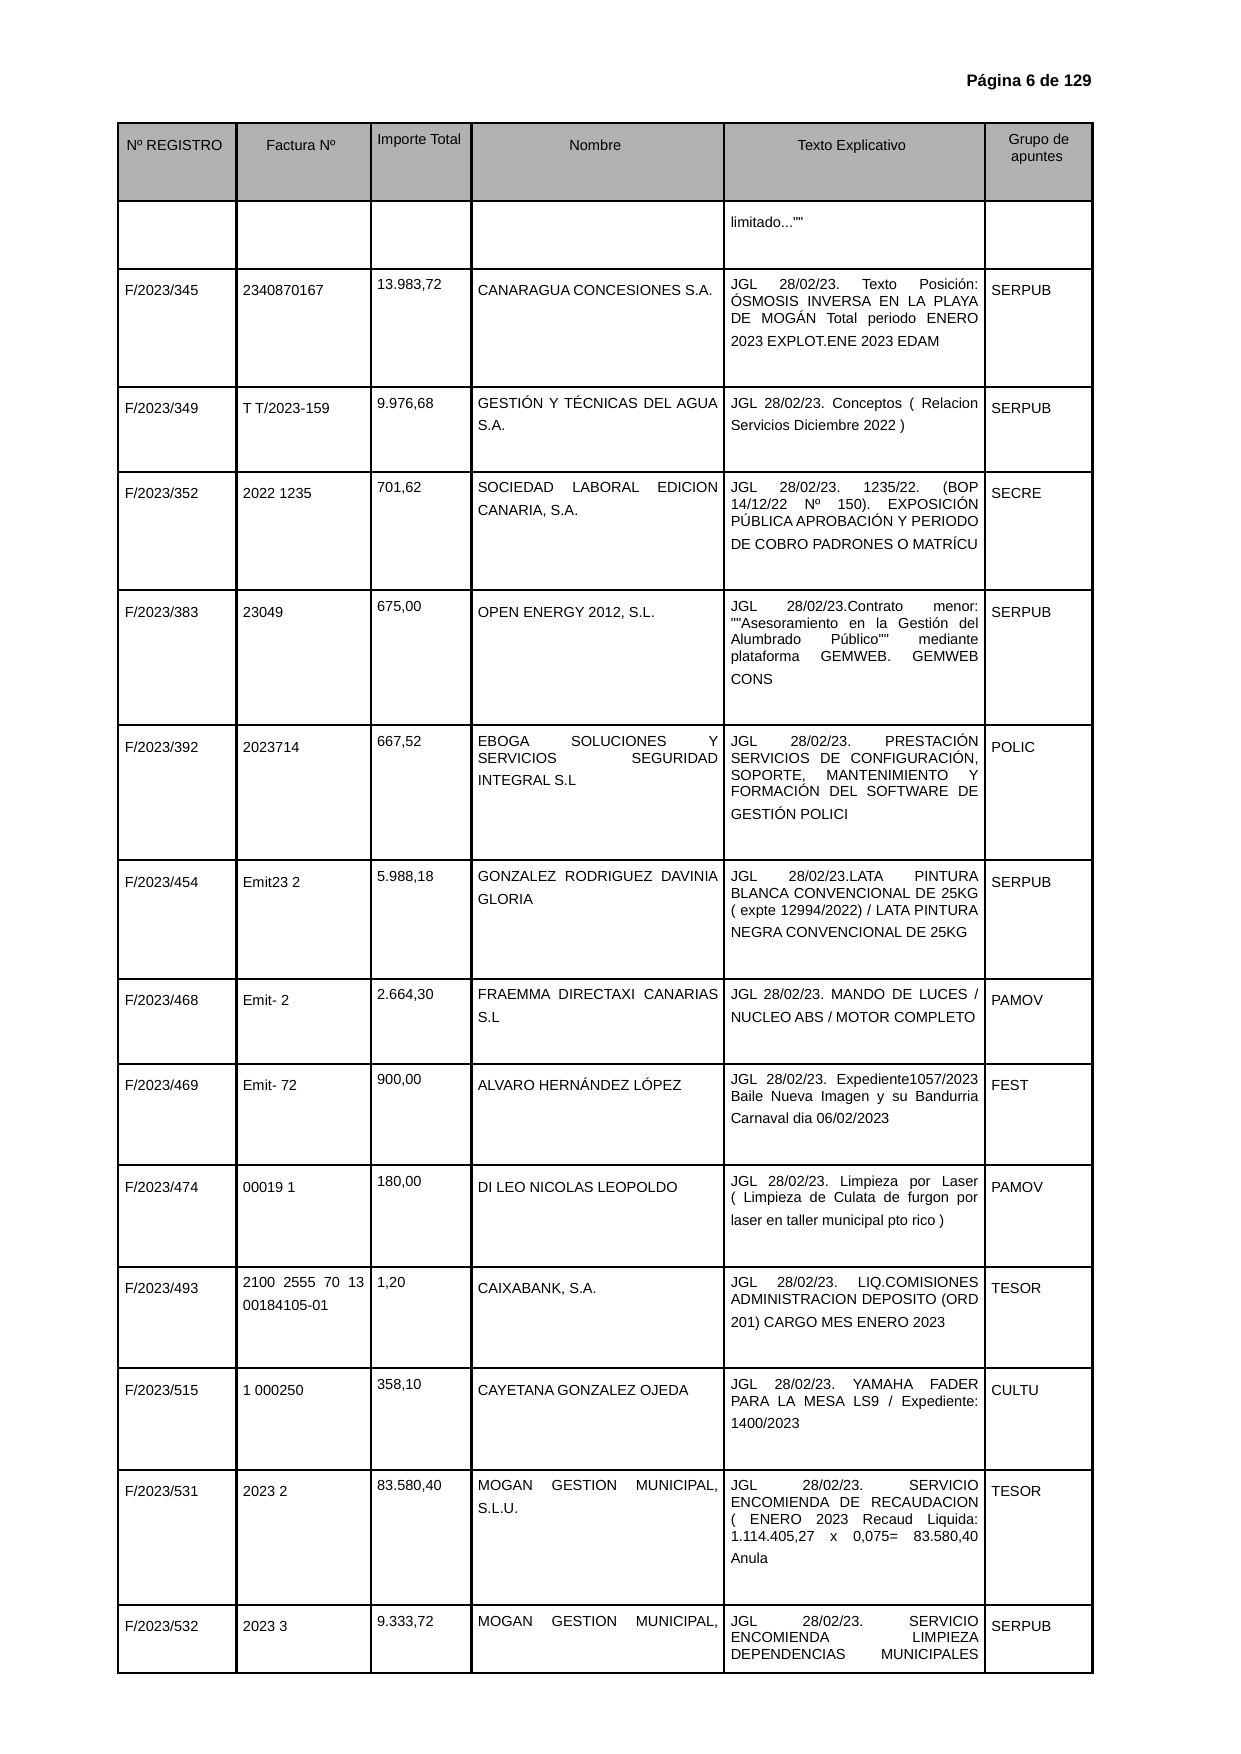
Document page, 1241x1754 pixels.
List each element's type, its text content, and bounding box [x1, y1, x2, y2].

table_cell JGL 28/02/23. YAMAHA FADER PARA LA MESA LS9 / Expediente: 1400/2023 [725, 1369, 984, 1469]
table_cell CULTU [986, 1369, 1091, 1469]
table_cell JGL 28/02/23. LIQ.COMISIONES ADMINISTRACION DEPOSITO (ORD 201) CARGO MES ENERO 2023 [725, 1268, 984, 1367]
table_cell JGL 28/02/23. Texto Posición: ÓSMOSIS INVERSA EN LA PLAYA DE MOGÁN Total periodo ENERO 2023 EXPLOT.ENE 2023 EDAM [725, 270, 984, 386]
table_cell 00019 1 [238, 1166, 370, 1266]
table_cell ALVARO HERNÁNDEZ LÓPEZ [473, 1065, 723, 1164]
table_header Grupo de apuntes [986, 124, 1091, 200]
table_cell JGL 28/02/23. Limpieza por Laser ( Limpieza de Culata de furgon por laser en taller municipal pto rico ) [725, 1166, 984, 1266]
table_cell CANARAGUA CONCESIONES S.A. [473, 270, 723, 386]
table_header Nombre [473, 124, 723, 200]
table_cell JGL 28/02/23. SERVICIO ENCOMIENDA DE RECAUDACION ( ENERO 2023 Recaud Liquida: 1.114.405,27 x 0,075= 83.580,40 Anula [725, 1471, 984, 1604]
table_cell 13.983,72 [372, 270, 470, 386]
table_cell F/2023/532 [119, 1606, 235, 1672]
table_cell POLIC [986, 726, 1091, 859]
table_cell 667,52 [372, 726, 470, 859]
table_cell F/2023/392 [119, 726, 235, 859]
table_cell 2022 1235 [238, 473, 370, 589]
table_cell 1,20 [372, 1268, 470, 1367]
table_cell JGL 28/02/23.Contrato menor: ""Asesoramiento en la Gestión del Alumbrado Público"" mediante plataforma GEMWEB. GEMWEB CONS [725, 591, 984, 724]
table_cell MOGAN GESTION MUNICIPAL, S.L.U. [473, 1471, 723, 1604]
table_header Importe Total [372, 124, 470, 200]
table_cell SOCIEDAD LABORAL EDICION CANARIA, S.A. [473, 473, 723, 589]
table_cell Emit- 2 [238, 980, 370, 1062]
table_cell F/2023/454 [119, 861, 235, 978]
table_cell MOGAN GESTION MUNICIPAL, [473, 1606, 723, 1672]
table_cell Emit- 72 [238, 1065, 370, 1164]
table_cell PAMOV [986, 1166, 1091, 1266]
table_cell 358,10 [372, 1369, 470, 1469]
table_cell F/2023/531 [119, 1471, 235, 1604]
table_cell TESOR [986, 1471, 1091, 1604]
table_header Nº REGISTRO [119, 124, 235, 200]
table_cell 2100 2555 70 13 00184105-01 [238, 1268, 370, 1367]
table_cell 9.976,68 [372, 388, 470, 471]
table_cell 23049 [238, 591, 370, 724]
table_cell 900,00 [372, 1065, 470, 1164]
table_cell DI LEO NICOLAS LEOPOLDO [473, 1166, 723, 1266]
table_cell F/2023/383 [119, 591, 235, 724]
table_cell SECRE [986, 473, 1091, 589]
table_cell GESTIÓN Y TÉCNICAS DEL AGUA S.A. [473, 388, 723, 471]
table_cell Emit23 2 [238, 861, 370, 978]
table_cell F/2023/352 [119, 473, 235, 589]
table_cell 1 000250 [238, 1369, 370, 1469]
table_cell limitado..."" [725, 202, 984, 268]
table_cell JGL 28/02/23. 1235/22. (BOP 14/12/22 Nº 150). EXPOSICIÓN PÚBLICA APROBACIÓN Y PERIODO DE COBRO PADRONES O MATRÍCU [725, 473, 984, 589]
table_cell SERPUB [986, 861, 1091, 978]
table_cell JGL 28/02/23. Expediente1057/2023 Baile Nueva Imagen y su Bandurria Carnaval dia 06/02/2023 [725, 1065, 984, 1164]
table_cell 9.333,72 [372, 1606, 470, 1672]
table_cell GONZALEZ RODRIGUEZ DAVINIA GLORIA [473, 861, 723, 978]
table_cell F/2023/469 [119, 1065, 235, 1164]
table_cell CAIXABANK, S.A. [473, 1268, 723, 1367]
table_cell F/2023/474 [119, 1166, 235, 1266]
table_cell F/2023/345 [119, 270, 235, 386]
table_header Texto Explicativo [725, 124, 984, 200]
table_cell SERPUB [986, 1606, 1091, 1672]
table_cell SERPUB [986, 270, 1091, 386]
table_cell 701,62 [372, 473, 470, 589]
table_cell 2023 3 [238, 1606, 370, 1672]
table_cell JGL 28/02/23.LATA PINTURA BLANCA CONVENCIONAL DE 25KG ( expte 12994/2022) / LATA PINTURA NEGRA CONVENCIONAL DE 25KG [725, 861, 984, 978]
table_cell F/2023/349 [119, 388, 235, 471]
table_cell T T/2023-159 [238, 388, 370, 471]
table_cell JGL 28/02/23. Conceptos ( Relacion Servicios Diciembre 2022 ) [725, 388, 984, 471]
table_cell 83.580,40 [372, 1471, 470, 1604]
table_cell JGL 28/02/23. SERVICIO ENCOMIENDA LIMPIEZA DEPENDENCIAS MUNICIPALES [725, 1606, 984, 1672]
table_cell EBOGA SOLUCIONES Y SERVICIOS SEGURIDAD INTEGRAL S.L [473, 726, 723, 859]
table_cell 2340870167 [238, 270, 370, 386]
table_cell 2023 2 [238, 1471, 370, 1604]
table_cell [238, 202, 370, 268]
table_cell [372, 202, 470, 268]
table_cell FRAEMMA DIRECTAXI CANARIAS S.L [473, 980, 723, 1062]
table_cell 675,00 [372, 591, 470, 724]
table_cell JGL 28/02/23. PRESTACIÓN SERVICIOS DE CONFIGURACIÓN, SOPORTE, MANTENIMIENTO Y FORMACIÓN DEL SOFTWARE DE GESTIÓN POLICI [725, 726, 984, 859]
table_cell PAMOV [986, 980, 1091, 1062]
table_cell F/2023/493 [119, 1268, 235, 1367]
table_header Factura Nº [238, 124, 370, 200]
table_cell [986, 202, 1091, 268]
table_cell TESOR [986, 1268, 1091, 1367]
table_cell F/2023/515 [119, 1369, 235, 1469]
table_cell 2.664,30 [372, 980, 470, 1062]
table_cell 5.988,18 [372, 861, 470, 978]
table_cell 2023714 [238, 726, 370, 859]
table_cell JGL 28/02/23. MANDO DE LUCES / NUCLEO ABS / MOTOR COMPLETO [725, 980, 984, 1062]
table_cell SERPUB [986, 591, 1091, 724]
table_cell FEST [986, 1065, 1091, 1164]
table_cell SERPUB [986, 388, 1091, 471]
table_cell F/2023/468 [119, 980, 235, 1062]
table_cell CAYETANA GONZALEZ OJEDA [473, 1369, 723, 1469]
table_cell [119, 202, 235, 268]
table_cell 180,00 [372, 1166, 470, 1266]
table_cell [473, 202, 723, 268]
table_cell OPEN ENERGY 2012, S.L. [473, 591, 723, 724]
